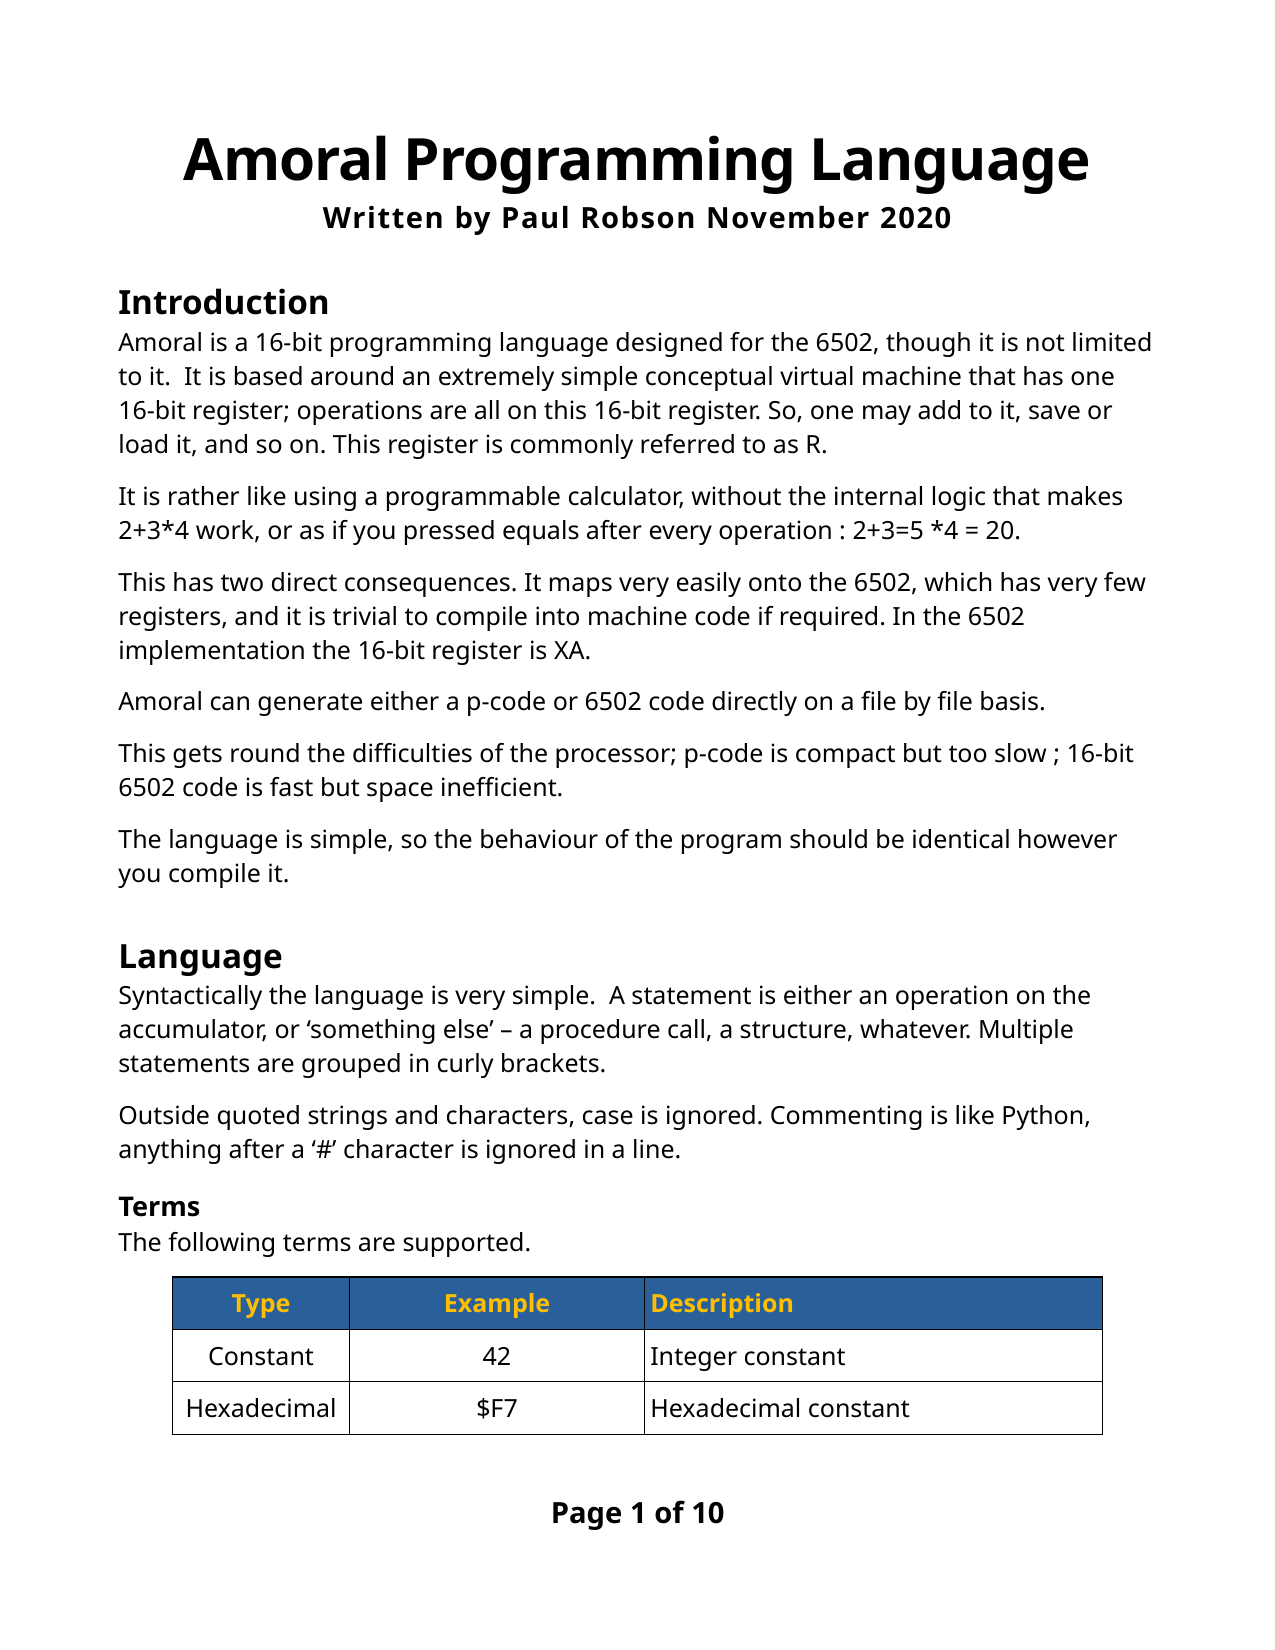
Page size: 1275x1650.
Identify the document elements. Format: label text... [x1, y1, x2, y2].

table_cell $F7 [350, 1382, 644, 1434]
table_cell Integer constant [645, 1330, 1102, 1381]
table_header Type [173, 1278, 349, 1329]
table_cell 42 [350, 1330, 644, 1381]
text Outside quoted strings and characters, case is ignored. Commenting is like Python, anything after a ‘#’ character is ignored in a line. [118, 1098, 1157, 1166]
subtitle Written by Paul Robson November 2020 [118, 198, 1157, 237]
text Amoral can generate either a p-code or 6502 code directly on a file by file basis. [118, 684, 1157, 718]
subtitle Terms [118, 1188, 1157, 1225]
text It is rather like using a programmable calculator, without the internal logic that makes 2+3*4 work, or as if you pressed equals after every operation : 2+3=5 *4 = 20. [118, 478, 1157, 546]
text This has two direct consequences. It maps very easily onto the 6502, which has very few registers, and it is trivial to compile into machine code if required. In the 6502 implementation the 16-bit register is XA. [118, 564, 1157, 666]
text Syntactically the language is very simple. A statement is either an operation on the accumulator, or ‘something else’ – a procedure call, a structure, whatever. Multiple statements are grouped in curly brackets. [118, 978, 1157, 1080]
text The language is simple, so the behaviour of the program should be identical however you compile it. [118, 822, 1157, 890]
text The following terms are supported. [118, 1225, 1157, 1259]
text This gets round the difficulties of the processor; p-code is compact but too slow ; 16-bit 6502 code is fast but space inefficient. [118, 736, 1157, 804]
table_cell Hexadecimal constant [645, 1382, 1102, 1434]
subtitle Introduction [118, 279, 1157, 324]
table_header Description [645, 1278, 1102, 1329]
table_cell Constant [173, 1330, 349, 1381]
table_cell Hexadecimal [173, 1382, 349, 1434]
subtitle Language [118, 932, 1157, 978]
title Amoral Programming Language [118, 118, 1157, 198]
text Amoral is a 16-bit programming language designed for the 6502, though it is not limited to it. It is based around an extremely simple conceptual virtual machine that has one 16-bit register; operations are all on this 16-bit register. So, one may add to it, save or load it, and so on. This register is commonly referred to as R. [118, 324, 1157, 461]
table_header Example [350, 1278, 644, 1329]
